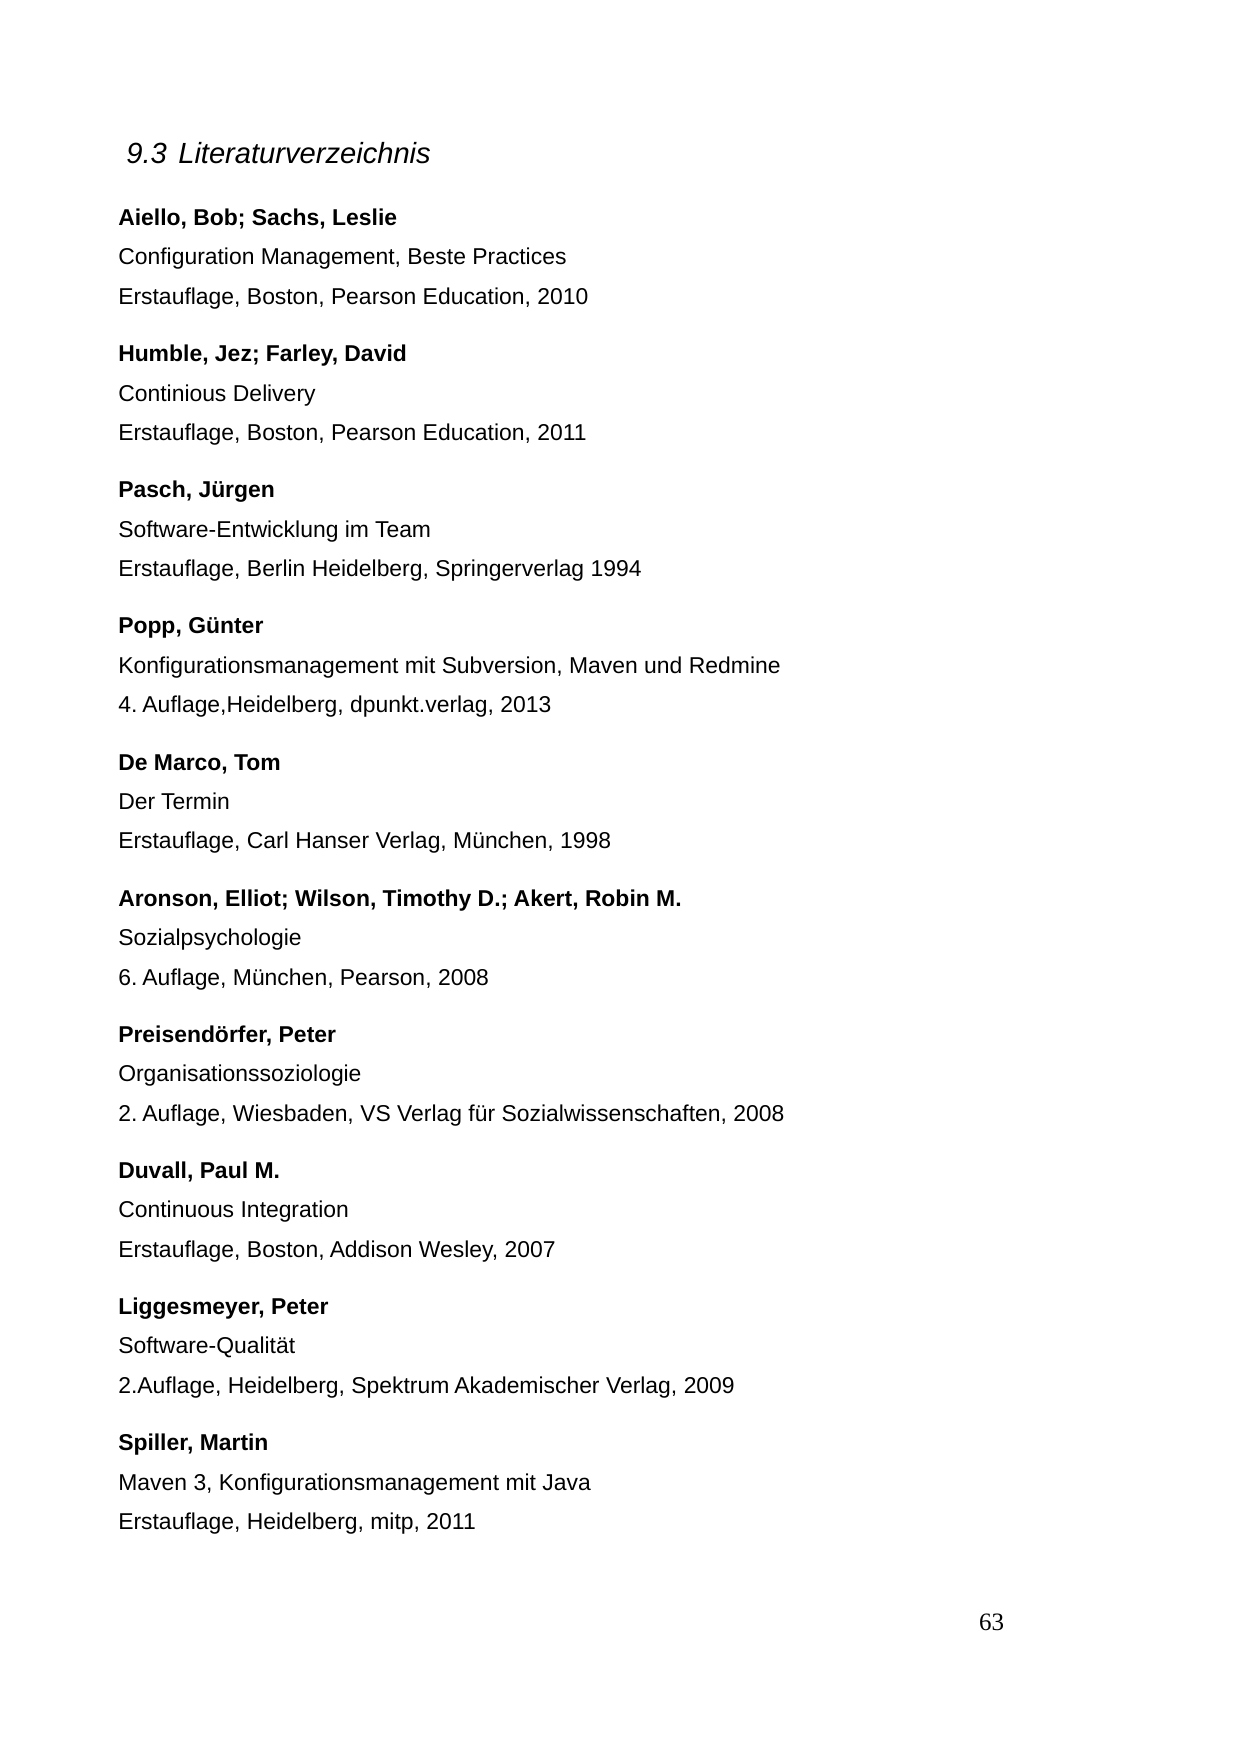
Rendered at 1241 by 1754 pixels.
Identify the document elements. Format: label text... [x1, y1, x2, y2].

text Aiello, Bob; Sachs, Leslie Configuration Management, Beste Practices Erstauflage, Boston, Pearson Education, 2010 [118, 204, 1004, 309]
text Duvall, Paul M. Continuous Integration Erstauflage, Boston, Addison Wesley, 2007 [118, 1157, 1004, 1262]
text Humble, Jez; Farley, David Continious Delivery Erstauflage, Boston, Pearson Education, 2011 [118, 340, 1004, 445]
text De Marco, Tom Der Termin Erstauflage, Carl Hanser Verlag, München, 1998 [118, 748, 1004, 854]
text Aronson, Elliot; Wilson, Timothy D.; Akert, Robin M. Sozialpsychologie 6. Auflage, München, Pearson, 2008 [118, 884, 1004, 990]
text Popp, Günter Konfigurationsmanagement mit Subversion, Maven und Redmine 4. Auflage,Heidelberg, dpunkt.verlag, 2013 [118, 612, 1004, 718]
subtitle Literaturverzeichnis [118, 136, 1004, 169]
text Liggesmeyer, Peter Software-Qualität 2.Auflage, Heidelberg, Spektrum Akademischer Verlag, 2009 [118, 1293, 1004, 1398]
text Pasch, Jürgen Software-Entwicklung im Team Erstauflage, Berlin Heidelberg, Springerverlag 1994 [118, 476, 1004, 581]
text Preisendörfer, Peter Organisationssoziologie 2. Auflage, Wiesbaden, VS Verlag für Sozialwissenschaften, 2008 [118, 1021, 1004, 1126]
text Spiller, Martin Maven 3, Konfigurationsmanagement mit Java Erstauflage, Heidelberg, mitp, 2011 [118, 1429, 1004, 1534]
